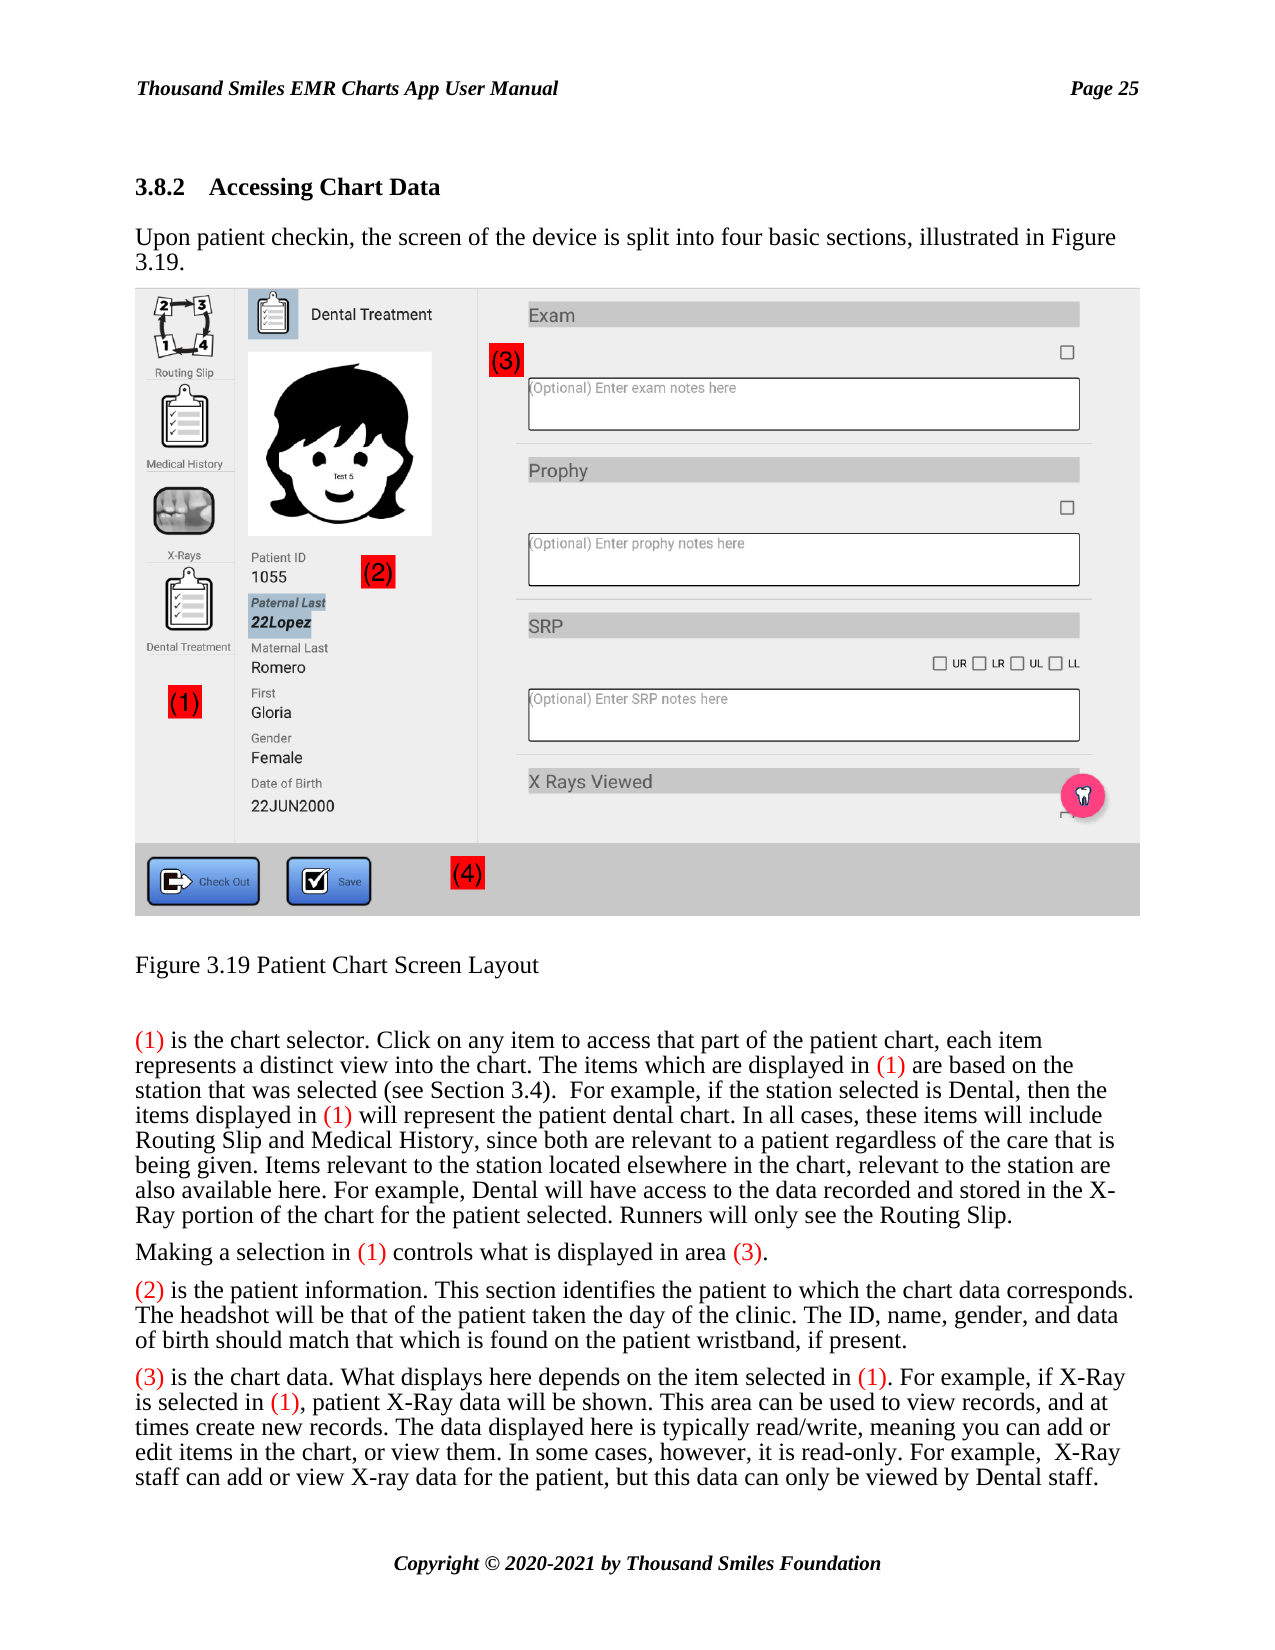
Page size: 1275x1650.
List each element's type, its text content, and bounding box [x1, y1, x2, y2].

text (3) is the chart data. What displays here depends on the item selected in (1). For example, if X-Ray is selected in (1), patient X-Ray data will be shown. This area can be used to view records, and at times create new records. The data displayed here is typically read/write, meaning you can add or edit items in the chart, or view them. In some cases, however, it is read-only. For example, X-Ray staff can add or view X-ray data for the patient, but this data can only be viewed by Dental staff. [135, 1366, 1140, 1491]
subtitle Accessing Chart Data [135, 175, 1140, 200]
picture [135, 287, 1140, 916]
text (2) is the patient information. This section identifies the patient to which the chart data corresponds. The headshot will be that of the patient taken the day of the clinic. The ID, name, gender, and data of birth should match that which is found on the patient wristband, if present. [135, 1278, 1140, 1353]
text Figure 3.19 Patient Chart Screen Layout [135, 953, 1140, 978]
text Making a selection in (1) controls what is displayed in area (3). [135, 1241, 1140, 1266]
text (1) is the chart selector. Click on any item to access that part of the patient chart, each item represents a distinct view into the chart. The items which are displayed in (1) are based on the station that was selected (see Section 3.4). For example, if the station selected is Dental, then the items displayed in (1) will represent the patient dental chart. In all cases, these items will include Routing Slip and Medical History, since both are relevant to a patient regardless of the care that is being given. Items relevant to the station located elsewhere in the chart, relevant to the station are also available here. For example, Dental will have access to the data recorded and stored in the X-Ray portion of the chart for the patient selected. Runners will only see the Routing Slip. [135, 1028, 1140, 1228]
text Upon patient checkin, the screen of the device is split into four basic sections, illustrated in Figure 3.19. [135, 225, 1140, 275]
